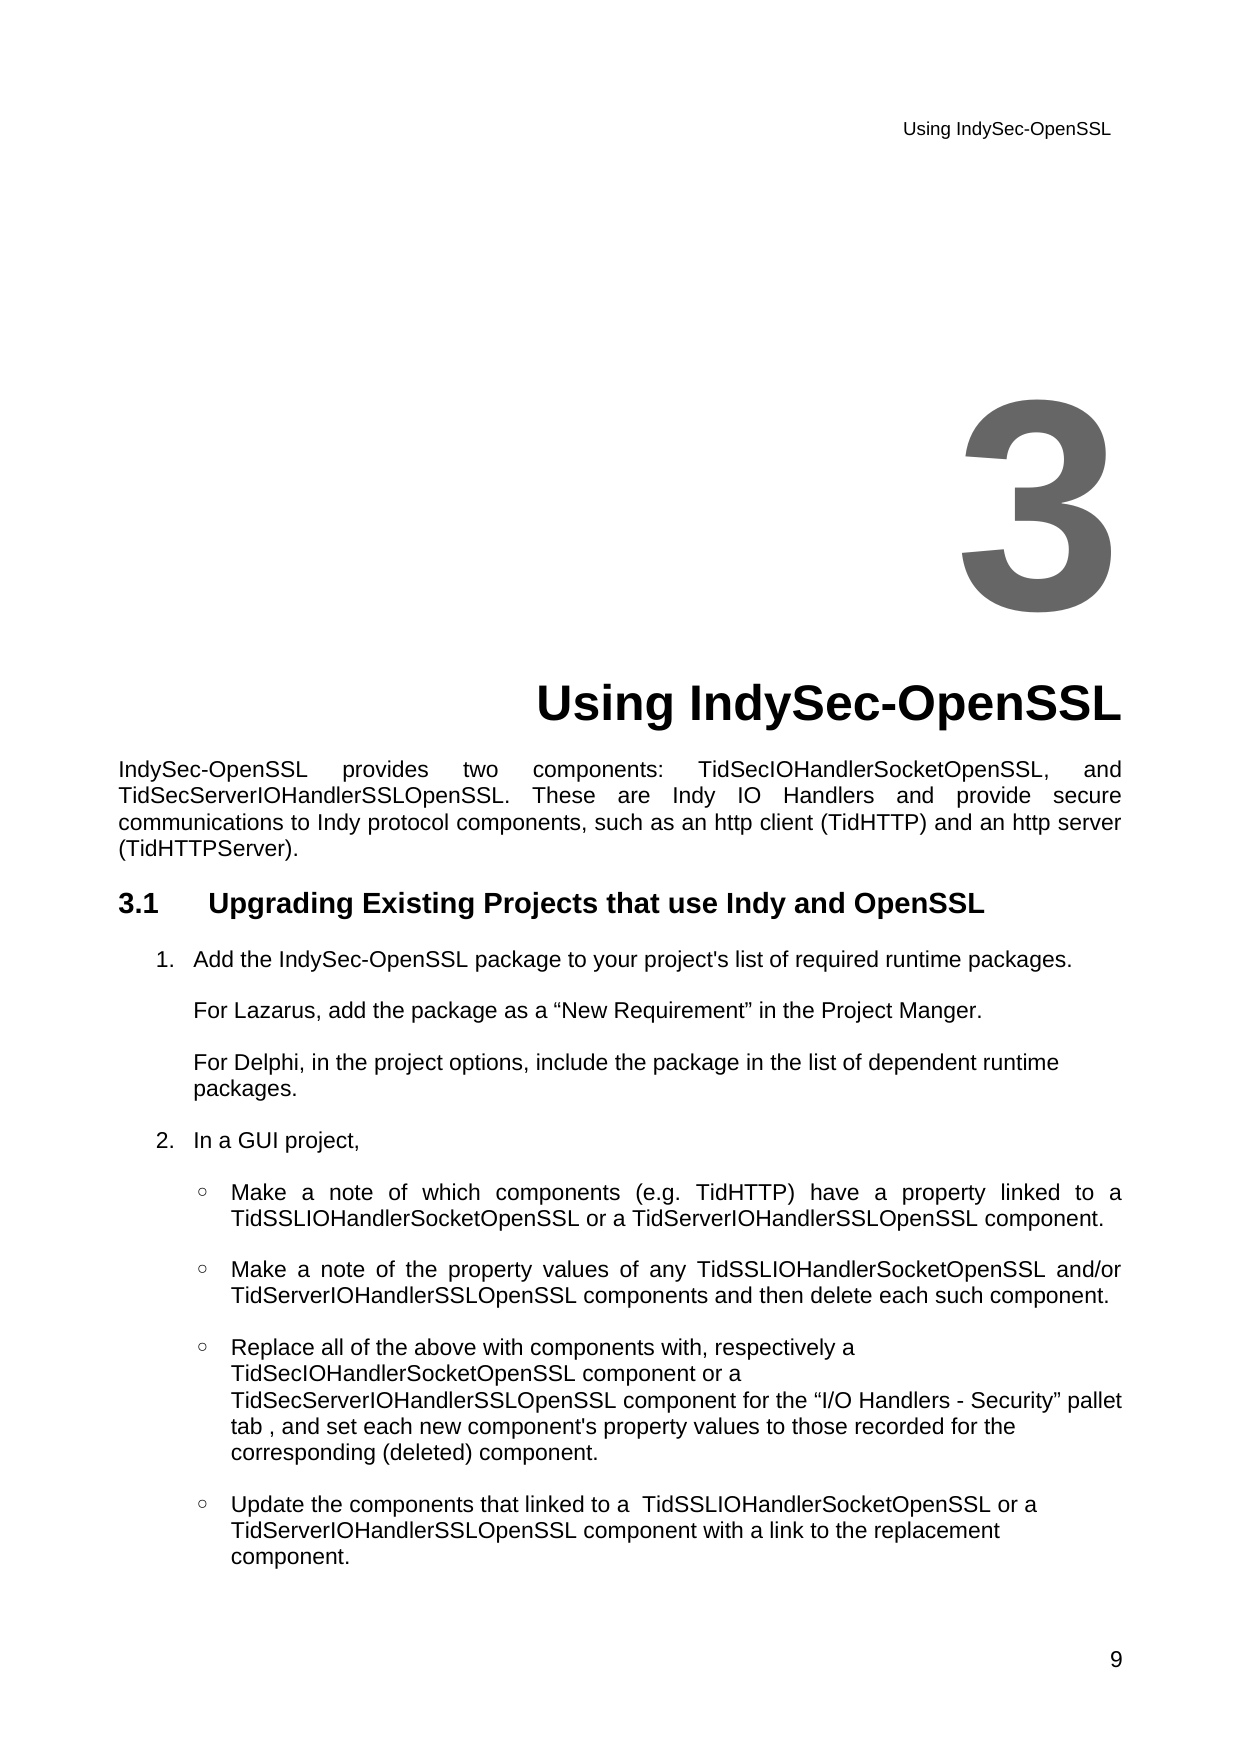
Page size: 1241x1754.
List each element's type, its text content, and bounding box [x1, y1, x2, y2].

list Make a note of the property values of any TidSSLIOHandlerSocketOpenSSL and/or TidServerIOHandlerSSLOpenSSL components and then delete each such component. [193, 1256, 1122, 1309]
list In a GUI project, [156, 1127, 1122, 1153]
text For Delphi, in the project options, include the package in the list of dependent runtime packages. [193, 1049, 1122, 1102]
text IndySec-OpenSSL provides two components: TidSecIOHandlerSocketOpenSSL, and TidSecServerIOHandlerSSLOpenSSL. These are Indy IO Handlers and provide secure communications to Indy protocol components, such as an http client (TidHTTP) and an http server (TidHTTPServer). [118, 756, 1122, 862]
text For Lazarus, add the package as a “New Requirement” in the Project Manger. [193, 997, 1122, 1023]
subtitle Using IndySec-OpenSSL [81, 328, 1122, 731]
list Add the IndySec-OpenSSL package to your project's list of required runtime packages. [156, 946, 1122, 972]
list Update the components that linked to a TidSSLIOHandlerSocketOpenSSL or a TidServerIOHandlerSSLOpenSSL component with a link to the replacement component. [193, 1491, 1122, 1570]
list Replace all of the above with components with, respectively a TidSecIOHandlerSocketOpenSSL component or a TidSecServerIOHandlerSSLOpenSSL component for the “I/O Handlers - Security” pallet tab , and set each new component's property values to those recorded for the corresponding (deleted) component. [193, 1334, 1122, 1466]
subtitle Upgrading Existing Projects that use Indy and OpenSSL [118, 887, 1122, 920]
list Make a note of which components (e.g. TidHTTP) have a property linked to a TidSSLIOHandlerSocketOpenSSL or a TidServerIOHandlerSSLOpenSSL component. [193, 1178, 1122, 1231]
